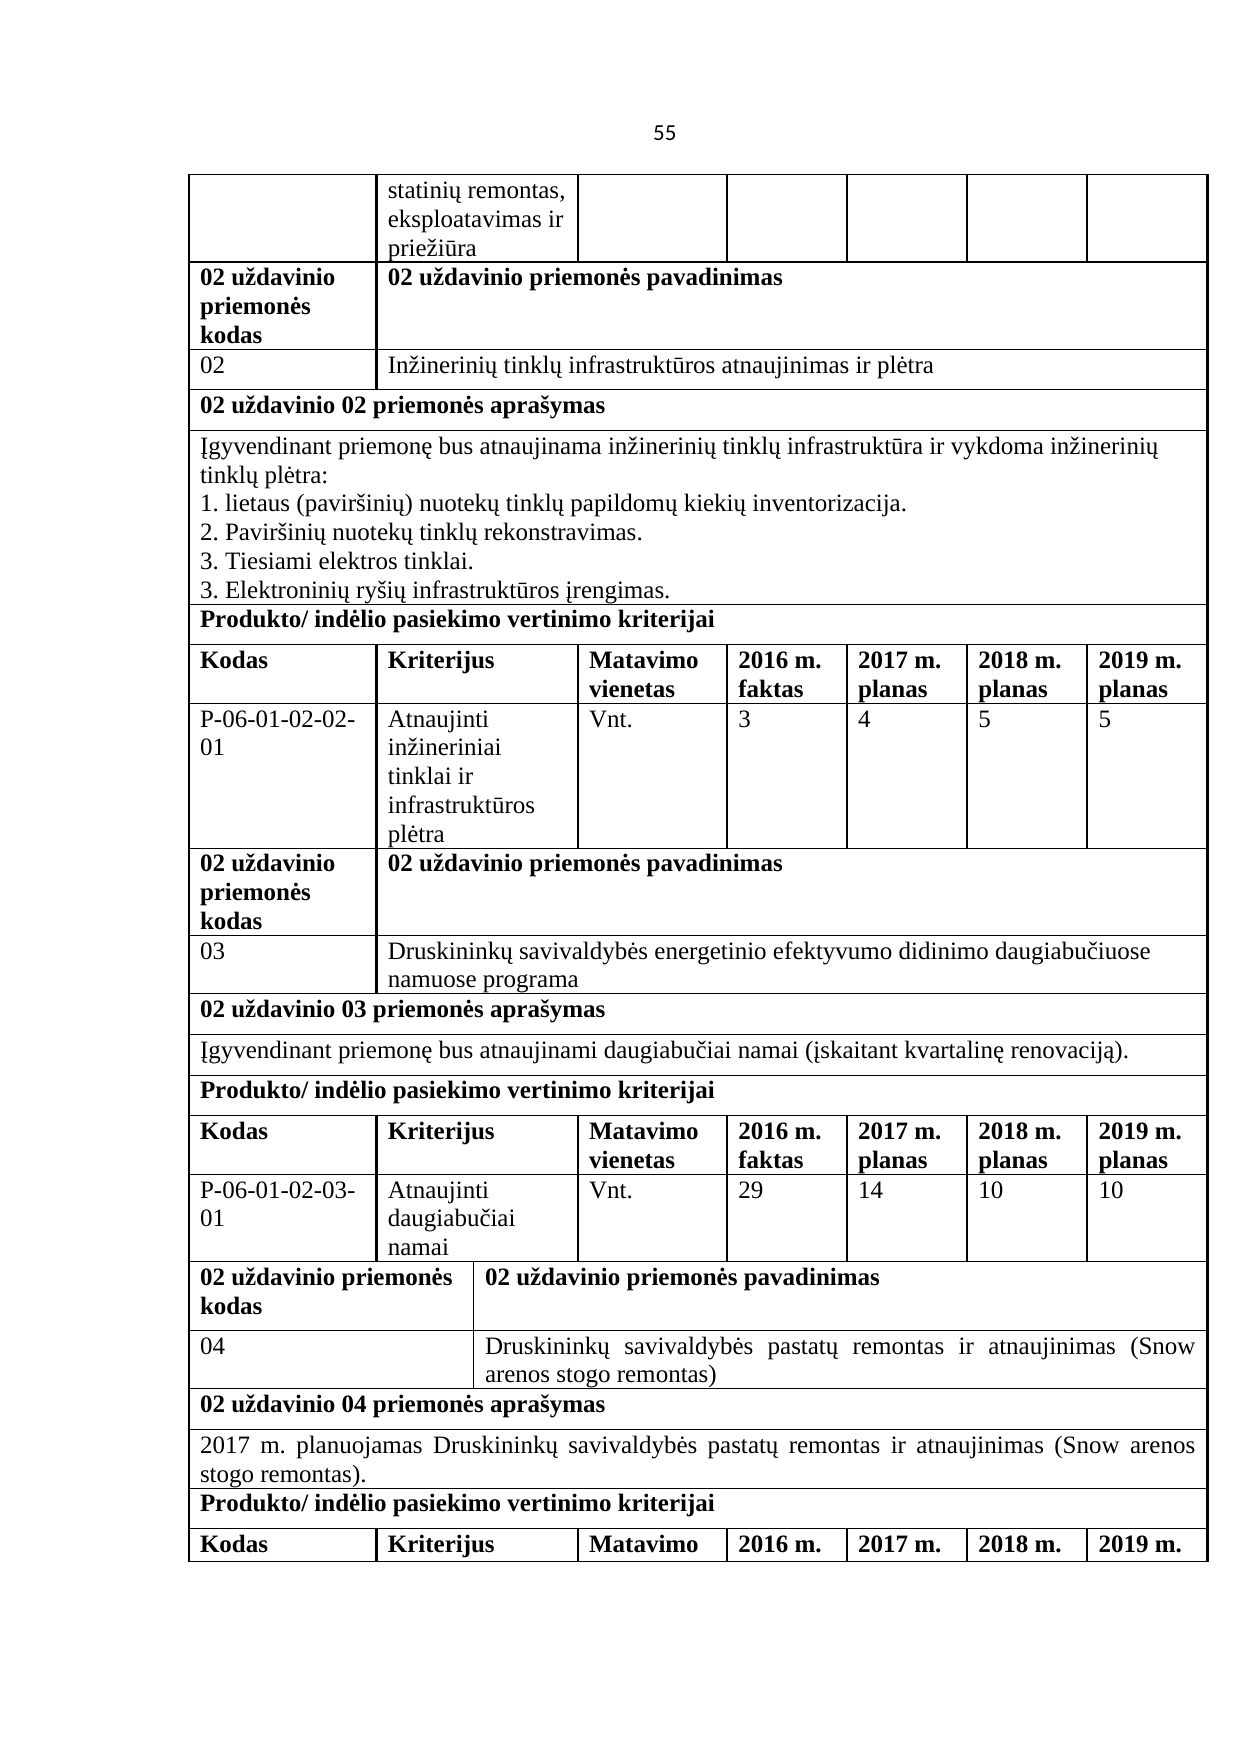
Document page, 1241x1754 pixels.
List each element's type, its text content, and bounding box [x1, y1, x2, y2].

table_cell 02 uždavinio priemonės pavadinimas [474, 1262, 1206, 1330]
table_cell 02 uždavinio priemonės kodas [190, 849, 375, 935]
table_cell 02 [190, 350, 375, 389]
table_cell 4 [848, 704, 966, 847]
table_cell Produkto/ indėlio pasiekimo vertinimo kriterijai [190, 1076, 1206, 1115]
table_cell 2019 m. planas [1088, 645, 1206, 703]
table_cell 2016 m. [728, 1529, 846, 1561]
table_cell Kodas [190, 1529, 375, 1561]
table_cell Produkto/ indėlio pasiekimo vertinimo kriterijai [190, 1489, 1206, 1528]
table_cell Atnaujinti inžineriniai tinklai ir infrastruktūros plėtra [378, 704, 577, 847]
table_cell 02 uždavinio 04 priemonės aprašymas [190, 1389, 1206, 1429]
table_cell 2019 m. planas [1088, 1116, 1206, 1174]
table_cell 10 [1088, 1175, 1206, 1261]
table_cell 3 [728, 704, 846, 847]
table_cell Kodas [190, 645, 375, 703]
table_cell P-06-01-02-03-01 [190, 1175, 375, 1261]
table_cell Įgyvendinant priemonę bus atnaujinama inžinerinių tinklų infrastruktūra ir vykdoma inžinerinių tinklų plėtra: 1. lietaus (paviršinių) nuotekų tinklų papildomų kiekių inventorizacija. 2. Paviršinių nuotekų tinklų rekonstravimas. 3. Tiesiami elektros tinklai. 3. Elektroninių ryšių infrastruktūros įrengimas. [190, 431, 1206, 603]
table_cell 2017 m. planuojamas Druskininkų savivaldybės pastatų remontas ir atnaujinimas (Snow arenos stogo remontas). [190, 1430, 1206, 1487]
table_cell 2019 m. [1088, 1529, 1206, 1561]
table_cell Matavimo vienetas [579, 1116, 726, 1174]
table_cell 2017 m. [848, 1529, 966, 1561]
table_cell Matavimo vienetas [579, 645, 726, 703]
table_cell 02 uždavinio 02 priemonės aprašymas [190, 390, 1206, 430]
table_cell 2017 m. planas [848, 1116, 966, 1174]
table_cell Druskininkų savivaldybės energetinio efektyvumo didinimo daugiabučiuose namuose programa [378, 936, 1206, 993]
table_cell [1088, 175, 1206, 261]
table_cell Kriterijus [378, 1529, 577, 1561]
table_cell 10 [968, 1175, 1086, 1261]
table_cell 02 uždavinio priemonės pavadinimas [378, 263, 1206, 349]
table_cell 02 uždavinio 03 priemonės aprašymas [190, 994, 1206, 1034]
table_cell Kriterijus [378, 645, 577, 703]
table_cell 02 uždavinio priemonės kodas [190, 1262, 473, 1330]
table_cell Įgyvendinant priemonę bus atnaujinami daugiabučiai namai (įskaitant kvartalinę renovaciją). [190, 1035, 1206, 1074]
table_cell Produkto/ indėlio pasiekimo vertinimo kriterijai [190, 605, 1206, 644]
table_cell 2018 m. planas [968, 1116, 1086, 1174]
table_cell P-06-01-02-02-01 [190, 704, 375, 847]
table_cell Atnaujinti daugiabučiai namai [378, 1175, 577, 1261]
table_cell 5 [968, 704, 1086, 847]
table_cell [968, 175, 1086, 261]
table_cell Matavimo [579, 1529, 726, 1561]
table_cell 29 [728, 1175, 846, 1261]
table_cell [579, 175, 726, 261]
table_cell Inžinerinių tinklų infrastruktūros atnaujinimas ir plėtra [378, 350, 1206, 389]
table_cell Vnt. [579, 1175, 726, 1261]
table_cell [728, 175, 846, 261]
table_cell 2016 m. faktas [728, 645, 846, 703]
table_cell 5 [1088, 704, 1206, 847]
table_cell Vnt. [579, 704, 726, 847]
table_cell 14 [848, 1175, 966, 1261]
table_cell 2018 m. planas [968, 645, 1086, 703]
table_cell 02 uždavinio priemonės kodas [190, 263, 375, 349]
table_cell 2017 m. planas [848, 645, 966, 703]
table_cell 02 uždavinio priemonės pavadinimas [378, 849, 1206, 935]
table_cell Druskininkų savivaldybės pastatų remontas ir atnaujinimas (Snow arenos stogo remontas) [474, 1331, 1206, 1388]
table_cell 2016 m. faktas [728, 1116, 846, 1174]
table_cell 2018 m. [968, 1529, 1086, 1561]
table_cell 03 [190, 936, 375, 993]
table_cell statinių remontas, eksploatavimas ir priežiūra [378, 175, 577, 261]
table_cell Kodas [190, 1116, 375, 1174]
table_cell 04 [190, 1331, 473, 1388]
table_cell [848, 175, 966, 261]
table_cell [190, 175, 375, 261]
table_cell Kriterijus [378, 1116, 577, 1174]
